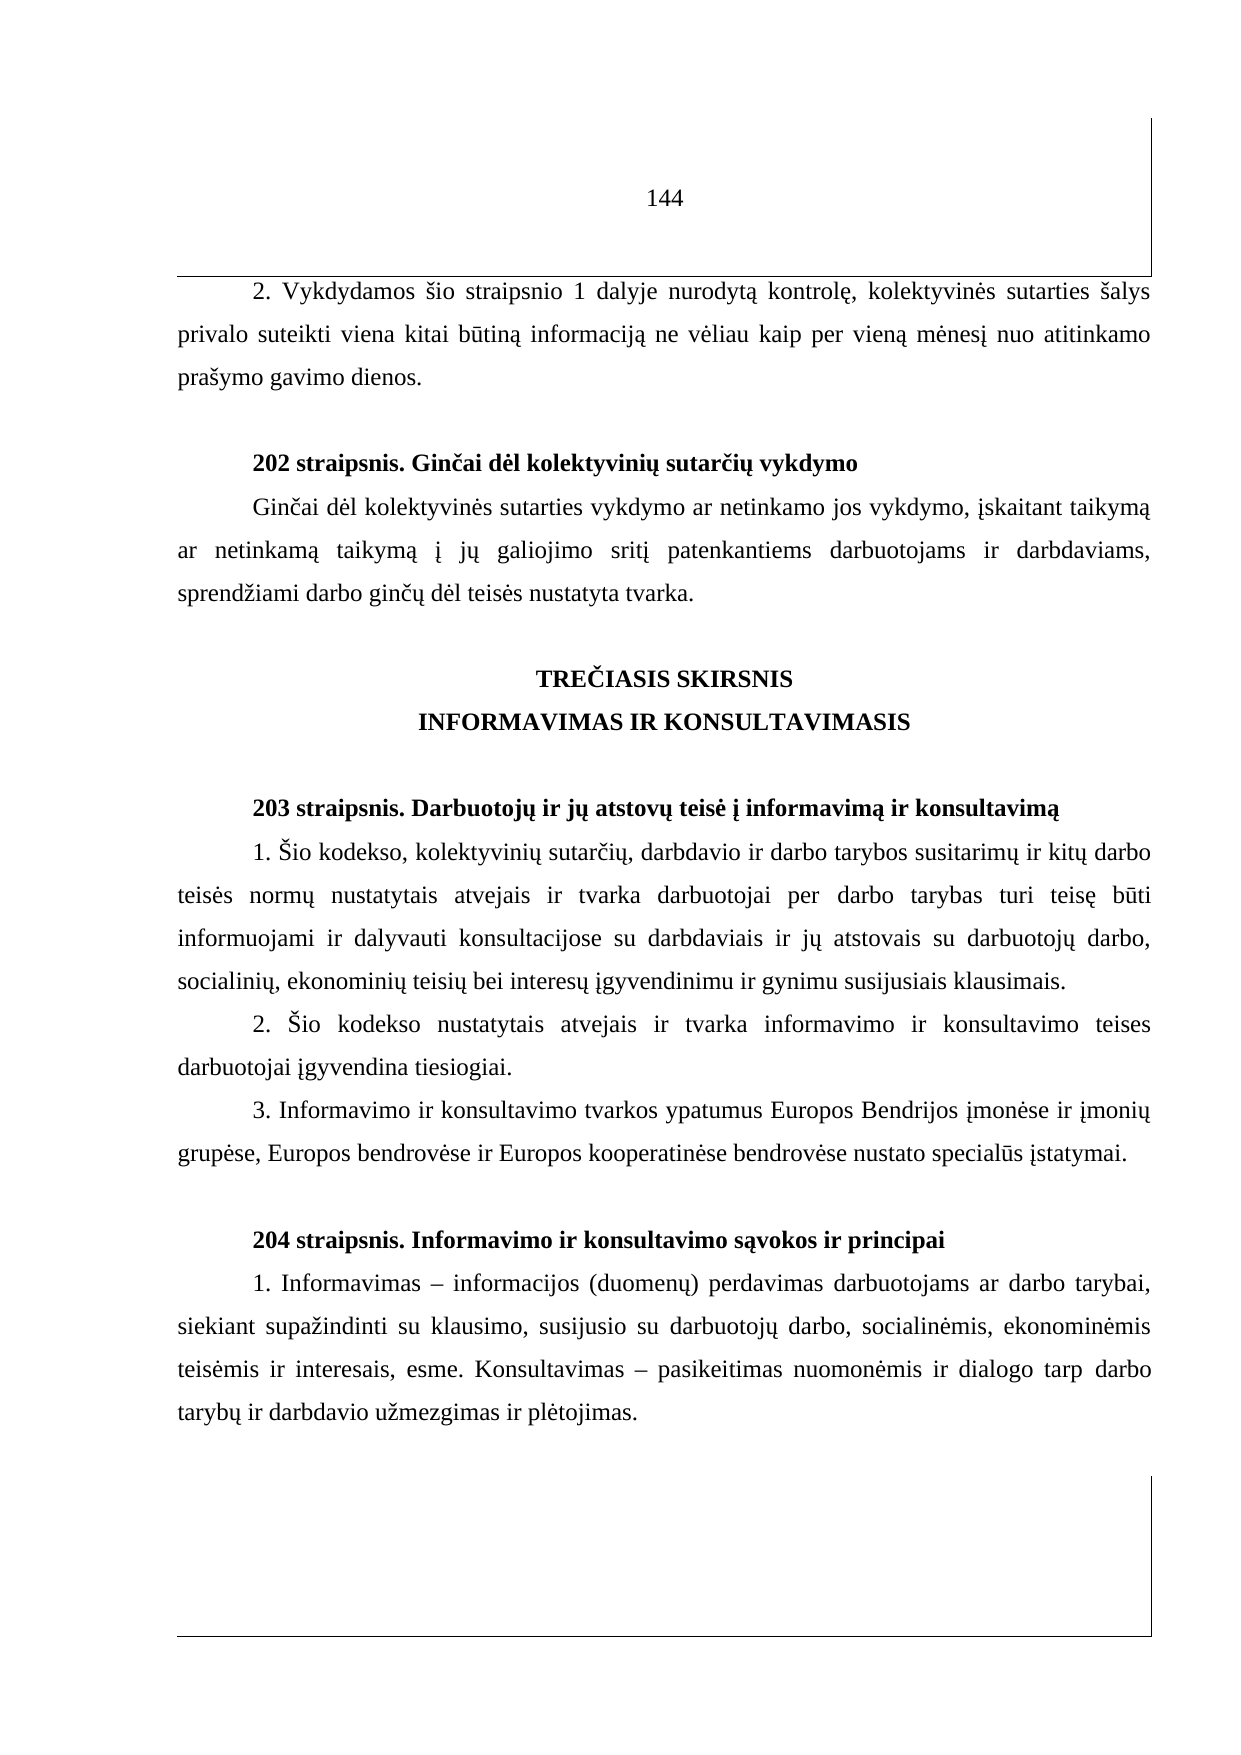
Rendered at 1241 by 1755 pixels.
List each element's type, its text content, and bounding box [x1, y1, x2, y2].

text 1. Informavimas – informacijos (duomenų) perdavimas darbuotojams ar darbo tarybai, siekiant supažindinti su klausimo, susijusio su darbuotojų darbo, socialinėmis, ekonominėmis teisėmis ir interesais, esme. Konsultavimas – pasikeitimas nuomonėmis ir dialogo tarp darbo tarybų ir darbdavio užmezgimas ir plėtojimas. [177, 1268, 1152, 1426]
text 2. Šio kodekso nustatytais atvejais ir tvarka informavimo ir konsultavimo teises darbuotojai įgyvendina tiesiogiai. [177, 1009, 1152, 1081]
text 202 straipsnis. Ginčai dėl kolektyvinių sutarčių vykdymo [177, 448, 1152, 477]
text INFORMAVIMAS IR KONSULTAVIMASIS [177, 707, 1152, 736]
text 2. Vykdydamos šio straipsnio 1 dalyje nurodytą kontrolę, kolektyvinės sutarties šalys privalo suteikti viena kitai būtiną informaciją ne vėliau kaip per vieną mėnesį nuo atitinkamo prašymo gavimo dienos. [177, 276, 1152, 391]
text Ginčai dėl kolektyvinės sutarties vykdymo ar netinkamo jos vykdymo, įskaitant taikymą ar netinkamą taikymą į jų galiojimo sritį patenkantiems darbuotojams ir darbdaviams, sprendžiami darbo ginčų dėl teisės nustatyta tvarka. [177, 492, 1152, 607]
text 203 straipsnis. Darbuotojų ir jų atstovų teisė į informavimą ir konsultavimą [177, 793, 1152, 822]
text 204 straipsnis. Informavimo ir konsultavimo sąvokos ir principai [177, 1225, 1152, 1253]
text 3. Informavimo ir konsultavimo tvarkos ypatumus Europos Bendrijos įmonėse ir įmonių grupėse, Europos bendrovėse ir Europos kooperatinėse bendrovėse nustato specialūs įstatymai. [177, 1095, 1152, 1167]
text 1. Šio kodekso, kolektyvinių sutarčių, darbdavio ir darbo tarybos susitarimų ir kitų darbo teisės normų nustatytais atvejais ir tvarka darbuotojai per darbo tarybas turi teisę būti informuojami ir dalyvauti konsultacijose su darbdaviais ir jų atstovais su darbuotojų darbo, socialinių, ekonominių teisių bei interesų įgyvendinimu ir gynimu susijusiais klausimais. [177, 837, 1152, 995]
text TREČIASIS SKIRSNIS [177, 664, 1152, 693]
